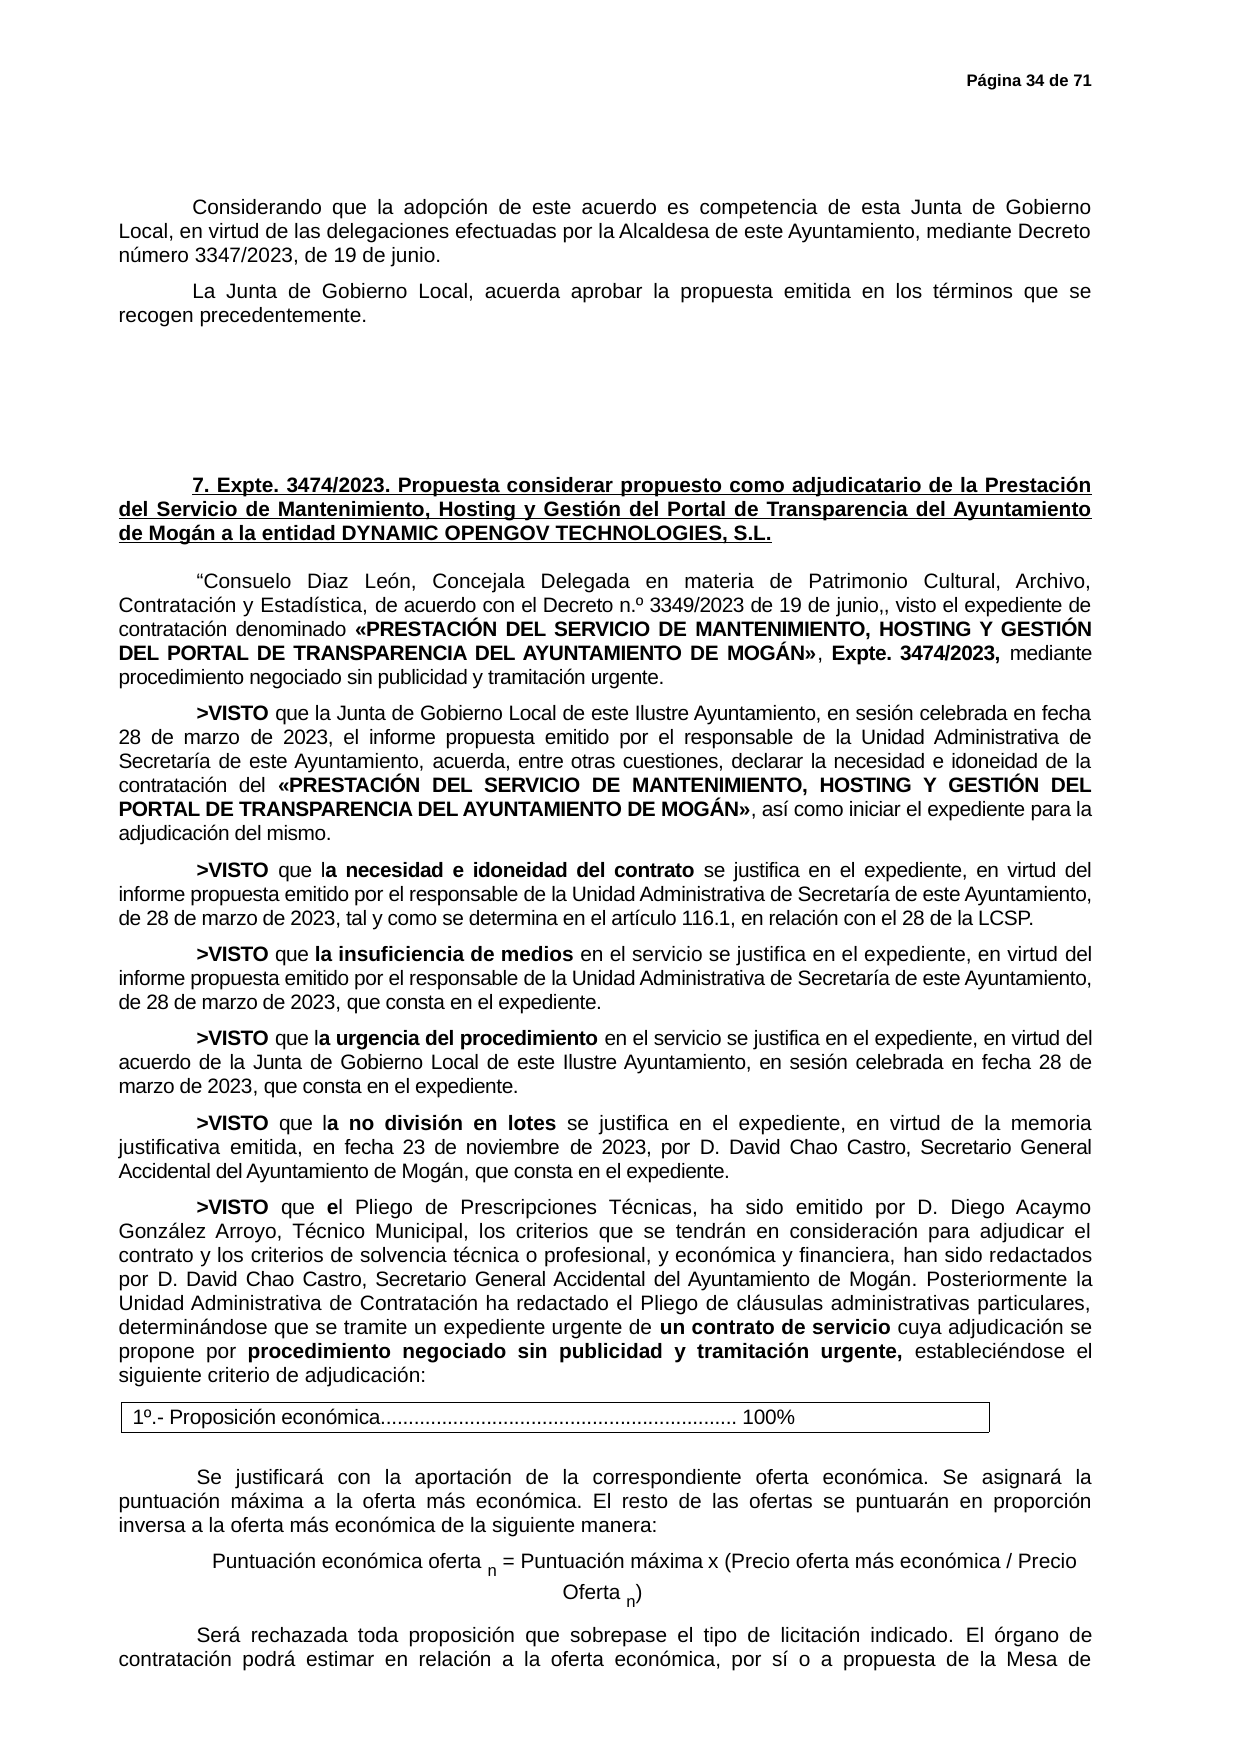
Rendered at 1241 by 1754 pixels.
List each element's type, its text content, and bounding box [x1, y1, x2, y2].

text >VISTO que la Junta de Gobierno Local de este Ilustre Ayuntamiento, en sesión celebrada en fecha 28 de marzo de 2023, el informe propuesta emitido por el responsable de la Unidad Administrativa de Secretaría de este Ayuntamiento, acuerda, entre otras cuestiones, declarar la necesidad e idoneidad de la contratación del «PRESTACIÓN DEL SERVICIO DE MANTENIMIENTO, HOSTING Y GESTIÓN DEL PORTAL DE TRANSPARENCIA DEL AYUNTAMIENTO DE MOGÁN», así como iniciar el expediente para la adjudicación del mismo. [118, 701, 1092, 845]
text 7. Expte. 3474/2023. Propuesta considerar propuesto como adjudicatario de la Prestación del Servicio de Mantenimiento, Hosting y Gestión del Portal de Transparencia del Ayuntamiento [118, 473, 1092, 518]
text Considerando que la adopción de este acuerdo es competencia de esta Junta de Gobierno Local, en virtud de las delegaciones efectuadas por la Alcaldesa de este Ayuntamiento, mediante Decreto número 3347/2023, de 19 de junio. [118, 195, 1092, 267]
table_header 1º.- Proposición económica................................................................ 100% [118, 1399, 992, 1464]
text Se justificará con la aportación de la correspondiente oferta económica. Se asignará la puntuación máxima a la oferta más económica. El resto de las ofertas se puntuarán en proporción inversa a la oferta más económica de la siguiente manera: [118, 1464, 1092, 1536]
text >VISTO que la urgencia del procedimiento en el servicio se justifica en el expediente, en virtud del acuerdo de la Junta de Gobierno Local de este Ilustre Ayuntamiento, en sesión celebrada en fecha 28 de marzo de 2023, que consta en el expediente. [118, 1026, 1092, 1098]
text >VISTO que la necesidad e idoneidad del contrato se justifica en el expediente, en virtud del informe propuesta emitido por el responsable de la Unidad Administrativa de Secretaría de este Ayuntamiento, de 28 de marzo de 2023, tal y como se determina en el artículo 116.1, en relación con el 28 de la LCSP. [118, 857, 1092, 929]
text La Junta de Gobierno Local, acuerda aprobar la propuesta emitida en los términos que se recogen precedentemente. [118, 279, 1092, 327]
text Puntuación económica oferta n = Puntuación máxima x (Precio oferta más económica / Precio Oferta n) [118, 1549, 1092, 1611]
text >VISTO que la no división en lotes se justifica en el expediente, en virtud de la memoria justificativa emitida, en fecha 23 de noviembre de 2023, por D. David Chao Castro, Secretario General Accidental del Ayuntamiento de Mogán, que consta en el expediente. [118, 1111, 1092, 1182]
text >VISTO que el Pliego de Prescripciones Técnicas, ha sido emitido por D. Diego Acaymo González Arroyo, Técnico Municipal, los criterios que se tendrán en consideración para adjudicar el contrato y los criterios de solvencia técnica o profesional, y económica y financiera, han sido redactados por D. David Chao Castro, Secretario General Accidental del Ayuntamiento de Mogán. Posteriormente la Unidad Administrativa de Contratación ha redactado el Pliego de cláusulas administrativas particulares, determinándose que se tramite un expediente urgente de un contrato de servicio cuya adjudicación se propone por procedimiento negociado sin publicidad y tramitación urgente, estableciéndose el siguiente criterio de adjudicación: [118, 1195, 1092, 1387]
text Será rechazada toda proposición que sobrepase el tipo de licitación indicado. El órgano de contratación podrá estimar en relación a la oferta económica, por sí o a propuesta de la Mesa de [118, 1623, 1092, 1671]
text >VISTO que la insuficiencia de medios en el servicio se justifica en el expediente, en virtud del informe propuesta emitido por el responsable de la Unidad Administrativa de Secretaría de este Ayuntamiento, de 28 de marzo de 2023, que consta en el expediente. [118, 942, 1092, 1014]
text “Consuelo Diaz León, Concejala Delegada en materia de Patrimonio Cultural, Archivo, Contratación y Estadística, de acuerdo con el Decreto n.º 3349/2023 de 19 de junio,, visto el expediente de contratación denominado «PRESTACIÓN DEL SERVICIO DE MANTENIMIENTO, HOSTING Y GESTIÓN DEL PORTAL DE TRANSPARENCIA DEL AYUNTAMIENTO DE MOGÁN», Expte. 3474/2023, mediante procedimiento negociado sin publicidad y tramitación urgente. [118, 569, 1092, 689]
text de Mogán a la entidad DYNAMIC OPENGOV TECHNOLOGIES, S.L. [118, 519, 1092, 545]
